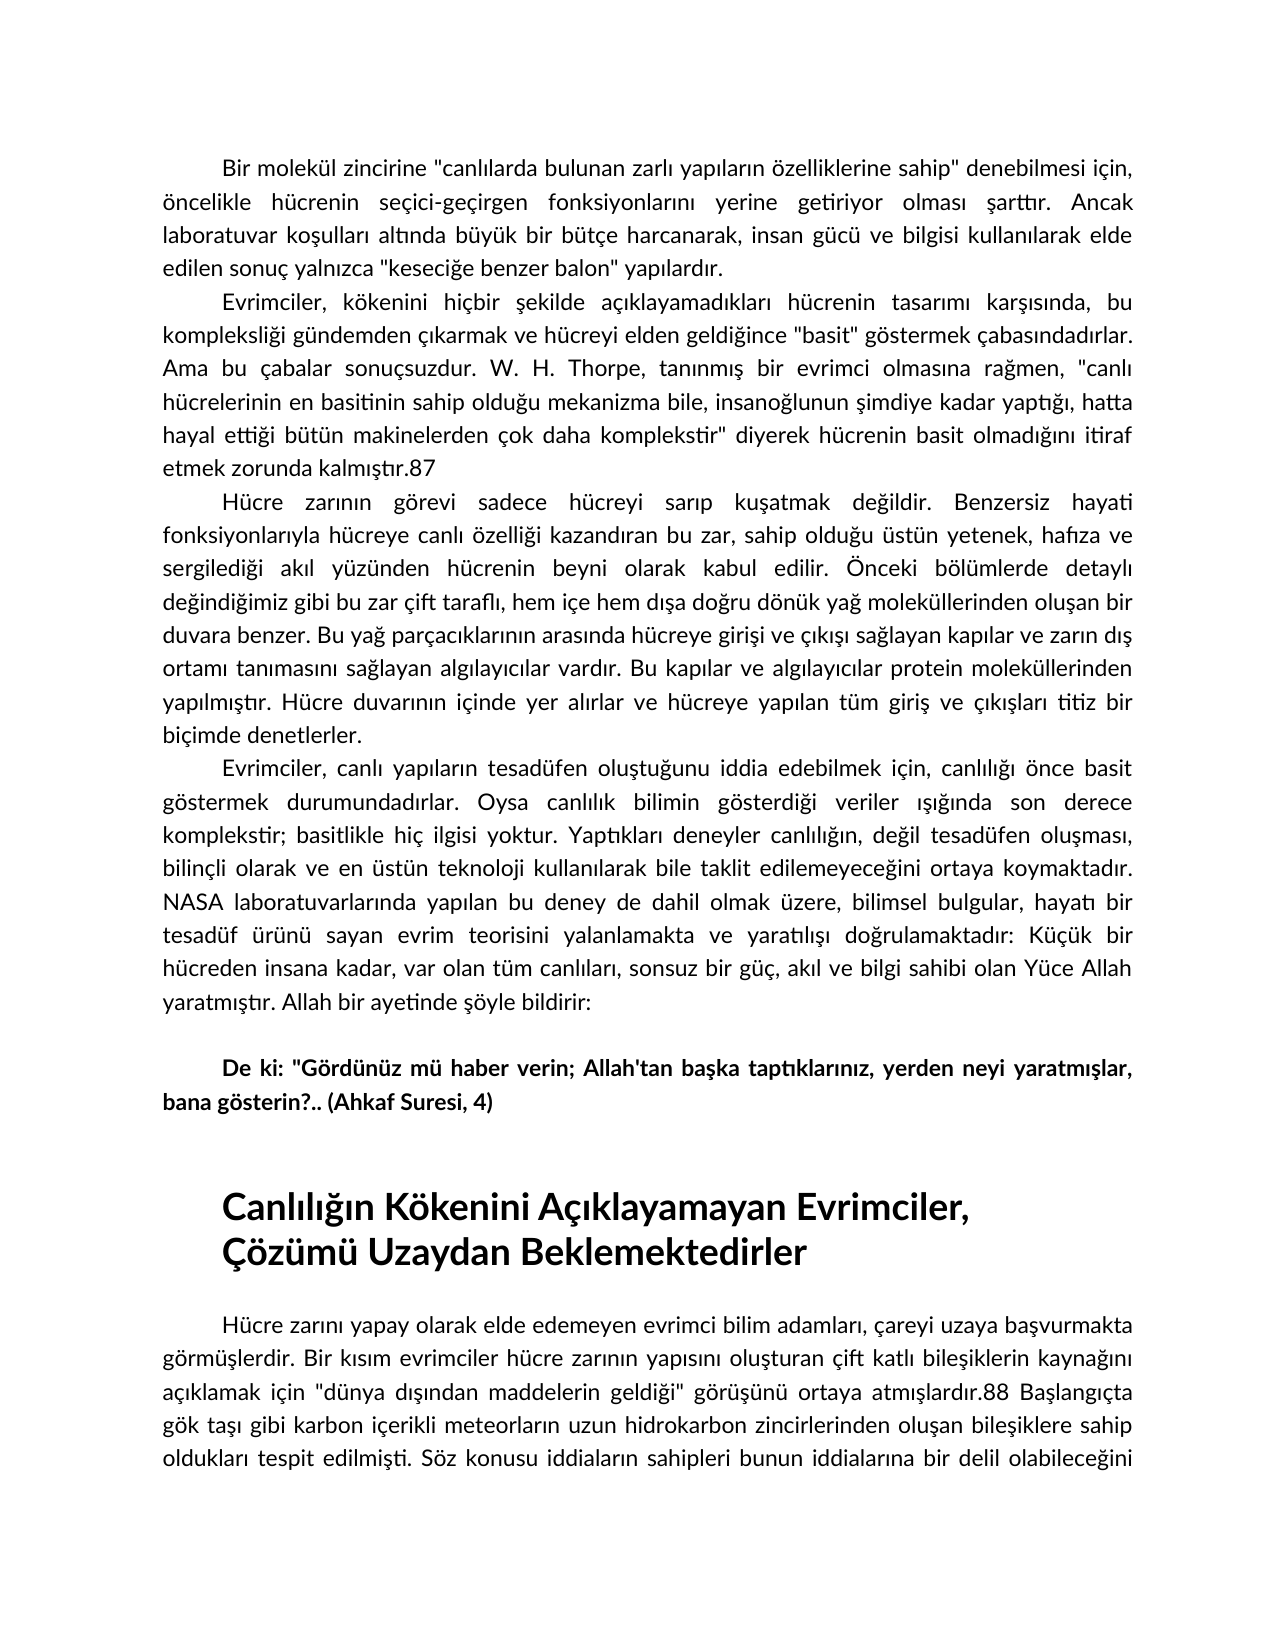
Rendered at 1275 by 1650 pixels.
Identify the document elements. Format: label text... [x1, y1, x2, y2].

text Hücre zarını yapay olarak elde edemeyen evrimci bilim adamları, çareyi uzaya başvurmakta görmüşlerdir. Bir kısım evrimciler hücre zarının yapısını oluşturan çift katlı bileşiklerin kaynağını açıklamak için "dünya dışından maddelerin geldiği" görüşünü ortaya atmışlardır.88 Başlangıçta gök taşı gibi karbon içerikli meteorların uzun hidrokarbon zincirlerinden oluşan bileşiklere sahip oldukları tespit edilmişti. Söz konusu iddiaların sahipleri bunun iddialarına bir delil olabileceğini [162, 1307, 1134, 1473]
text Bir molekül zincirine "canlılarda bulunan zarlı yapıların özelliklerine sahip" denebilmesi için, öncelikle hücrenin seçici-geçirgen fonksiyonlarını yerine getiriyor olması şarttır. Ancak laboratuvar koşulları altında büyük bir bütçe harcanarak, insan gücü ve bilgisi kullanılarak elde edilen sonuç yalnızca "keseciğe benzer balon" yapılardır. [162, 150, 1134, 283]
subtitle Canlılığın Kökenini Açıklayamayan Evrimciler, [162, 1183, 1134, 1228]
text De ki: "Gördünüz mü haber verin; Allah'tan başka taptıklarınız, yerden neyi yaratmışlar, bana gösterin?.. (Ahkaf Suresi, 4) [162, 1050, 1134, 1117]
text Evrimciler, canlı yapıların tesadüfen oluştuğunu iddia edebilmek için, canlılığı önce basit göstermek durumundadırlar. Oysa canlılık bilimin gösterdiği veriler ışığında son derece komplekstir; basitlikle hiç ilgisi yoktur. Yaptıkları deneyler canlılığın, değil tesadüfen oluşması, bilinçli olarak ve en üstün teknoloji kullanılarak bile taklit edilemeyeceğini ortaya koymaktadır. NASA laboratuvarlarında yapılan bu deney de dahil olmak üzere, bilimsel bulgular, hayatı bir tesadüf ürünü sayan evrim teorisini yalanlamakta ve yaratılışı doğrulamaktadır: Küçük bir hücreden insana kadar, var olan tüm canlıları, sonsuz bir güç, akıl ve bilgi sahibi olan Yüce Allah yaratmıştır. Allah bir ayetinde şöyle bildirir: [162, 750, 1134, 1017]
text Evrimciler, kökenini hiçbir şekilde açıklayamadıkları hücrenin tasarımı karşısında, bu kompleksliği gündemden çıkarmak ve hücreyi elden geldiğince "basit" göstermek çabasındadırlar. Ama bu çabalar sonuçsuzdur. W. H. Thorpe, tanınmış bir evrimci olmasına rağmen, "canlı hücrelerinin en basitinin sahip olduğu mekanizma bile, insanoğlunun şimdiye kadar yaptığı, hatta hayal ettiği bütün makinelerden çok daha komplekstir" diyerek hücrenin basit olmadığını itiraf etmek zorunda kalmıştır.87 [162, 283, 1134, 483]
subtitle Çözümü Uzaydan Beklemektedirler [162, 1228, 1134, 1273]
text Hücre zarının görevi sadece hücreyi sarıp kuşatmak değildir. Benzersiz hayati fonksiyonlarıyla hücreye canlı özelliği kazandıran bu zar, sahip olduğu üstün yetenek, hafıza ve sergilediği akıl yüzünden hücrenin beyni olarak kabul edilir. Önceki bölümlerde detaylı değindiğimiz gibi bu zar çift taraflı, hem içe hem dışa doğru dönük yağ moleküllerinden oluşan bir duvara benzer. Bu yağ parçacıklarının arasında hücreye girişi ve çıkışı sağlayan kapılar ve zarın dış ortamı tanımasını sağlayan algılayıcılar vardır. Bu kapılar ve algılayıcılar protein moleküllerinden yapılmıştır. Hücre duvarının içinde yer alırlar ve hücreye yapılan tüm giriş ve çıkışları titiz bir biçimde denetlerler. [162, 483, 1134, 750]
